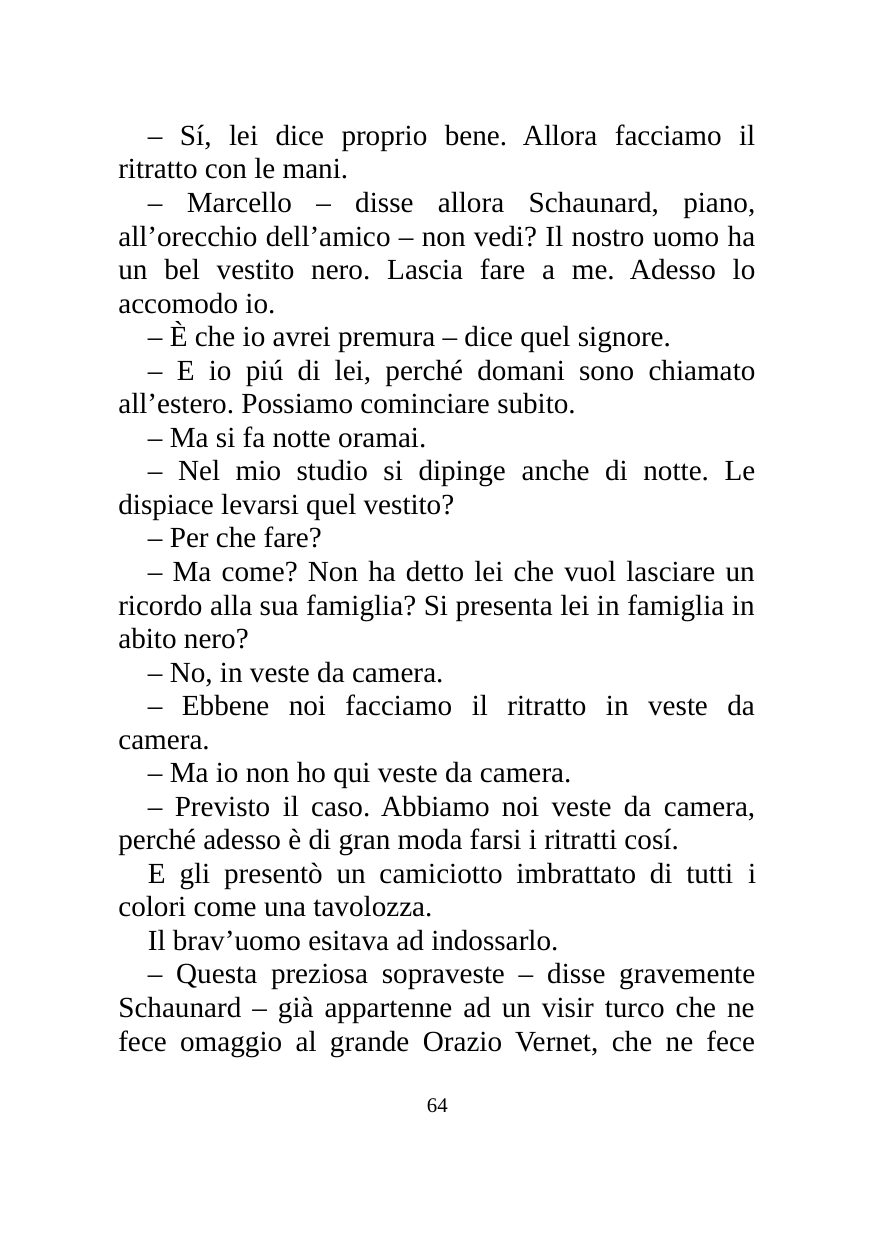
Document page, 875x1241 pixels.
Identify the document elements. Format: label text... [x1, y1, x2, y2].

text ‒ Nel mio studio si dipinge anche di notte. Le dispiace levarsi quel vestito? [118, 453, 756, 521]
text ‒ Marcello ‒ disse allora Schaunard, piano, all’orecchio dell’amico ‒ non vedi? Il nostro uomo ha un bel vestito nero. Lascia fare a me. Adesso lo accomodo io. [118, 185, 756, 319]
text ‒ Sí, lei dice proprio bene. Allora facciamo il ritratto con le mani. [118, 118, 756, 185]
text ‒ Per che fare? [118, 521, 756, 554]
text ‒ Ma si fa notte oramai. [118, 420, 756, 453]
text ‒ Ma come? Non ha detto lei che vuol lasciare un ricordo alla sua famiglia? Si presenta lei in famiglia in abito nero? [118, 554, 756, 655]
text ‒ No, in veste da camera. [118, 655, 756, 688]
text ‒ Ebbene noi facciamo il ritratto in veste da camera. [118, 688, 756, 755]
text E gli presentò un camiciotto imbrattato di tutti i colori come una tavolozza. [118, 856, 756, 923]
text Il brav’uomo esitava ad indossarlo. [118, 923, 756, 957]
text ‒ Previsto il caso. Abbiamo noi veste da camera, perché adesso è di gran moda farsi i ritratti cosí. [118, 789, 756, 856]
text ‒ Ma io non ho qui veste da camera. [118, 755, 756, 789]
text ‒ È che io avrei premura ‒ dice quel signore. [118, 319, 756, 353]
text ‒ E io piú di lei, perché domani sono chiamato all’estero. Possiamo cominciare subito. [118, 353, 756, 420]
text ‒ Questa preziosa sopraveste ‒ disse gravemente Schaunard ‒ già appartenne ad un visir turco che ne fece omaggio al grande Orazio Vernet, che ne fece [118, 957, 756, 1057]
